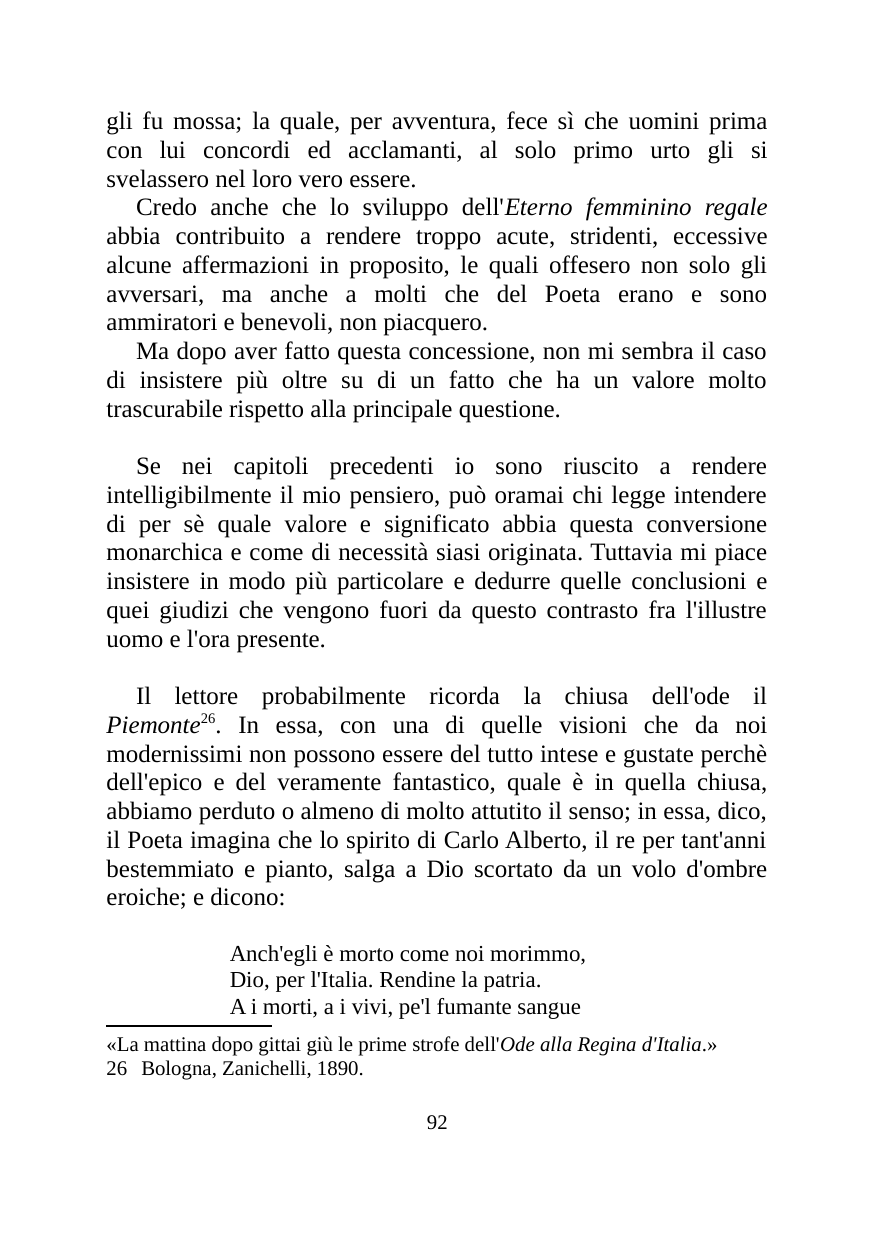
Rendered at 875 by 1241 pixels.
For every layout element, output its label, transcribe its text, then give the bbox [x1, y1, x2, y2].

text Il lettore probabilmente ricorda la chiusa dell'ode il Piemonte. In essa, con una di quelle visioni che da noi modernissimi non possono essere del tutto intese e gustate perchè dell'epico e del veramente fantastico, quale è in quella chiusa, abbiamo perduto o almeno di molto attutito il senso; in essa, dico, il Poeta imagina che lo spirito di Carlo Alberto, il re per tant'anni bestemmiato e pianto, salga a Dio scortato da un volo d'ombre eroiche; e dicono: [106, 681, 768, 911]
text Se nei capitoli precedenti io sono riuscito a rendere intelligibilmente il mio pensiero, può oramai chi legge intendere di per sè quale valore e significato abbia questa conversione monarchica e come di necessità siasi originata. Tuttavia mi piace insistere in modo più particolare e dedurre quelle conclusioni e quei giudizi che vengono fuori da questo contrasto fra l'illustre uomo e l'ora presente. [106, 451, 768, 652]
text Dio, per l'Italia. Rendine la patria. [200, 966, 768, 993]
text A i morti, a i vivi, pe'l fumante sangue [200, 993, 768, 1019]
text Bologna, Zanichelli, 1890. [106, 1056, 768, 1080]
text gli fu mossa; la quale, per avventura, fece sì che uomini prima con lui concordi ed acclamanti, al solo primo urto gli si svelassero nel loro vero essere. [106, 106, 768, 192]
text Credo anche che lo sviluppo dell'Eterno femminino regale abbia contribuito a rendere troppo acute, stridenti, eccessive alcune affermazioni in proposito, le quali offesero non solo gli avversari, ma anche a molti che del Poeta erano e sono ammiratori e benevoli, non piacquero. [106, 192, 768, 336]
text «La mattina dopo gittai giù le prime strofe dell'Ode alla Regina d'Italia.» [106, 1032, 768, 1056]
text Ma dopo aver fatto questa concessione, non mi sembra il caso di insistere più oltre su di un fatto che ha un valore molto trascurabile rispetto alla principale questione. [106, 336, 768, 422]
text Anch'egli è morto come noi morimmo, [200, 940, 768, 966]
